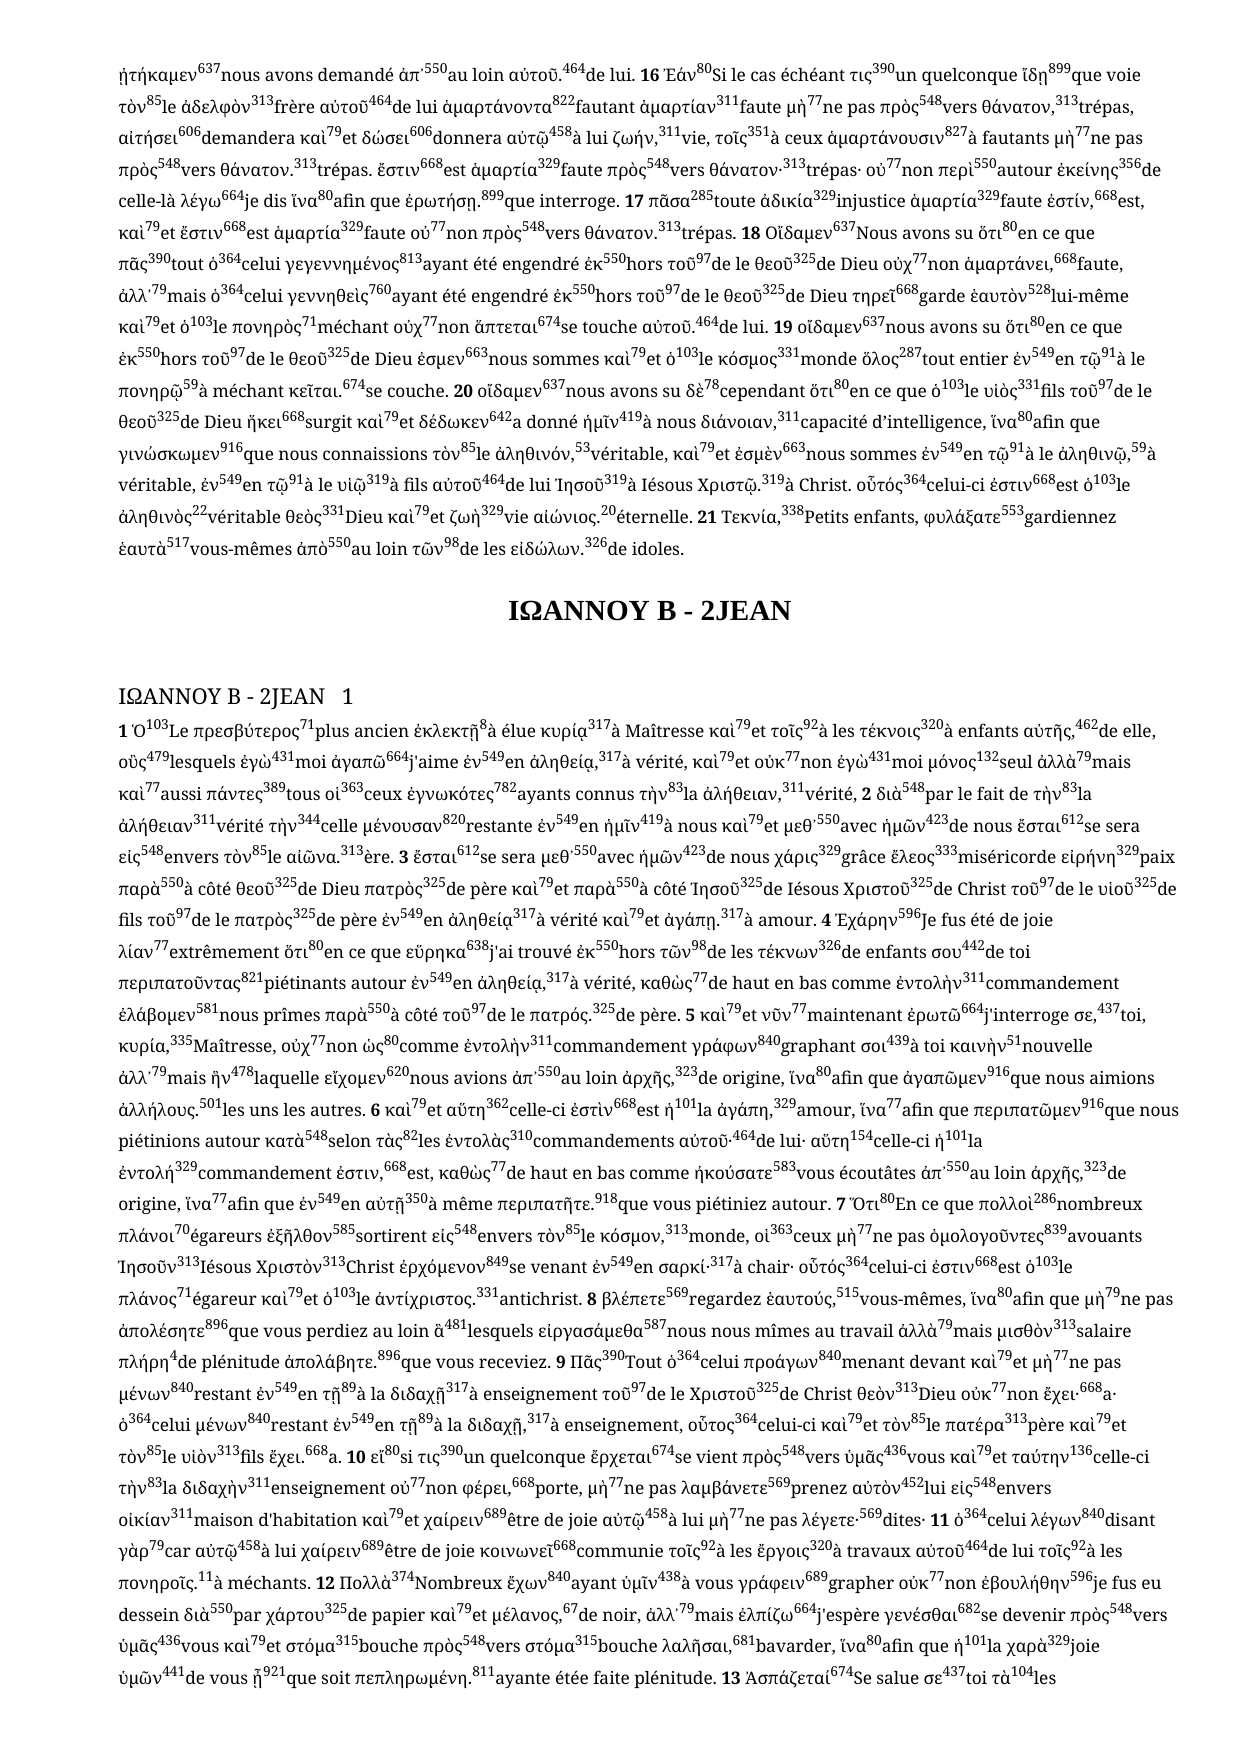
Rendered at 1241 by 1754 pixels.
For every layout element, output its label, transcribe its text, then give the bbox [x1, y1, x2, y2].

subtitle ΙΩΑΝΝΟΥ Β - 2JEAN [118, 593, 1181, 627]
text 1 Πᾶς390Tout ὁ364celui πιστεύων840croyant ὅτι80en ce que Ἰησοῦς331Iésous ἐστιν668est ὁ103le Χριστὸς331Christ ἐκ550hors τοῦ97de le θεοῦ325de Dieu γεγέννηται,654a été engendré, καὶ79et πᾶς390tout ὁ364celui ἀγαπῶν840aimant τὸν346celui γεννήσαντα707ayant engendré ἀγαπᾷ668aime καὶ77aussi τὸν346celui γεγεννημένον796ayant été engendré ἐξ550hors αὐτοῦ.464de lui. 2 ἐν549en τούτῳ354à ce-ci γινώσκομεν663nous connaissons ὅτι80en ce que ἀγαπῶμεν663nous aimons τὰ86les τέκνα314enfants τοῦ97de le θεοῦ,325de Dieu, ὅταν80lorsque le cas échéant τὸν85le θεὸν313Dieu ἀγαπῶμεν663nous aimons καὶ79et τὰς82les ἐντολὰς310commandements αὐτοῦ464de lui ποιῶμεν.916que nous fassions. 3 αὕτη362celle-ci γάρ79car ἐστιν668est ἡ101la ἀγάπη329amour τοῦ97de le θεοῦ,325de Dieu, ἵνα77afin que τὰς82les ἐντολὰς310commandements αὐτοῦ464de lui τηρῶμεν,916que nous gardions, καὶ79et αἱ100les ἐντολαὶ328commandements αὐτοῦ464de lui βαρεῖαι44lourdes οὐκ77non εἰσίν.667sont. 4 ὅτι80en ce que πᾶν392tout τὸ366ce γεγεννημένον815ayant été engendré ἐκ550hors τοῦ97de le θεοῦ325de Dieu νικᾷ668vainc τὸν85le κόσμον·313monde· καὶ79et αὕτη362celle-ci ἐστὶν668est ἡ101la νίκη329victoire ἡ362celle νικήσασα719ayante vaincue τὸν85le κόσμον,313monde, ἡ101la πίστις329croyance ἡμῶν.423de nous. 5 Τίς410Quel ἐστιν668est δέ78cependant ὁ364celui νικῶν840vainquant τὸν85le κόσμον313monde εἰ551si μὴ77ne pas ὁ364celui πιστεύων840croyant ὅτι80en ce que Ἰησοῦς331Iésous ἐστιν668est ὁ103le υἱὸς331fils τοῦ97de le θεοῦ;325de Dieu; 6 οὗτός364celui-ci ἐστιν668est ὁ364celui ἐλθὼν721ayant venu δι᾽550par ὕδατος327de eau καὶ79et αἵματος,327de sang, Ἰησοῦς331Iésous Χριστός,331Christ, οὐκ77non ἐν549en τῷ93à le ὕδατι321à eau μόνον,77seulement, ἀλλ᾽79mais ἐν549en τῷ93à le ὕδατι321à eau καὶ79et ἐν549en τῷ93à le αἵματι·321à sang· καὶ79et τὸ105le πνεῦμά333souffle ἐστιν668est τὸ366ce μαρτυροῦν,842témoignant, ὅτι80en ce que τὸ105le πνεῦμά333souffle ἐστιν668est ἡ101la ἀλήθεια.329vérité. 7 ὅτι80en ce que τρεῖς46trois εἰσιν667sont οἱ363ceux μαρτυροῦντες,839témoignants, 8 τὸ105le πνεῦμα333souffle καὶ79et τὸ105le ὕδωρ333eau καὶ79et τὸ105le αἷμα,333sang, καὶ79et οἱ102les τρεῖς46trois εἰς548envers τὸ87le ἕν55un εἰσιν.667sont. 9 εἰ80si τὴν83la μαρτυρίαν311témoignation τῶν96de les ἀνθρώπων324de êtres humains λαμβάνομεν,663nous prenons, ἡ101la μαρτυρία329témoignation τοῦ97de le θεοῦ325de Dieu μείζων45plus grande ἐστίν·668est· ὅτι80en ce que αὕτη362celle-ci ἐστὶν668est ἡ101la μαρτυρία329témoignation τοῦ97de le θεοῦ,325de Dieu, ὅτι80en ce que μεμαρτύρηκεν642a témoigné περὶ550autour τοῦ97de le υἱοῦ325de fils αὐτοῦ.464de lui. 10 ὁ364celui πιστεύων840croyant εἰς548envers τὸν85le υἱὸν313fils τοῦ97de le θεοῦ325de Dieu ἔχει668a τὴν83la μαρτυρίαν311témoignation ἐν549en αὐτῷ,533à lui-même, ὁ364celui μὴ77ne pas πιστεύων840croyant τῷ91à le θεῷ319à Dieu ψεύστην313menteur πεποίηκεν642a fait αὐτόν,452lui, ὅτι80en ce que οὐ77non πεπίστευκεν642a cru εἰς548envers τὴν83la μαρτυρίαν311témoignation ἣν478laquelle μεμαρτύρηκεν642a témoigné ὁ103le θεὸς331Dieu περὶ550autour τοῦ97de le υἱοῦ325de fils αὐτοῦ.464de lui. 11 καὶ79et αὕτη362celle-ci ἐστὶν668est ἡ101la μαρτυρία,329témoignation, ὅτι80en ce que ζωὴν311vie αἰώνιον2éternelle ἔδωκεν586donna ἡμῖν419à nous ὁ103le θεός,331Dieu, καὶ79et αὕτη154celle-ci ἡ101la ζωὴ329vie ἐν549en τῷ91à le υἱῷ319à fils αὐτοῦ464de lui ἐστιν.668est. 12 ὁ364celui ἔχων840ayant τὸν85le υἱὸν313fils ἔχει668a τὴν83la ζωήν·311vie· ὁ364celui μὴ77ne pas ἔχων840ayant τὸν85le υἱὸν313fils τοῦ97de le θεοῦ325de Dieu τὴν83la ζωὴν311vie οὐκ77non ἔχει.668a. 13 Ταῦτα347Ces-ci ἔγραψα582je graphai ὑμῖν,438à vous, ἵνα80afin que εἰδῆτε914que vous ayez su ὅτι80en ce que ζωὴν311vie ἔχετε665vous avez αἰώνιον,51éternelle, τοῖς351à ceux πιστεύουσιν827à croyants εἰς548envers τὸ87le ὄνομα315nom τοῦ97de le υἱοῦ325de fils τοῦ97de le θεοῦ.325de Dieu. 14 καὶ79et αὕτη362celle-ci ἐστὶν668est ἡ101la παρρησία329oralité franche ἣν478laquelle ἔχομεν663nous avons πρὸς548vers αὐτόν,452lui, ὅτι80en ce que ἐάν80si le cas échéant τι375un quelconque αἰτώμεθα922que nous nous demandions κατὰ548selon τὸ87le θέλημα315volonté αὐτοῦ464de lui ἀκούει668écoute ἡμῶν.423de nous. 15 καὶ79et ἐὰν80si le cas échéant οἴδαμεν637nous avons su ὅτι80en ce que ἀκούει668écoute ἡμῶν423de nous ὃ482lequel ἂν340le cas échéant αἰτώμεθα,922que nous nous demandions, οἴδαμεν637nous avons su ὅτι80en ce que ἔχομεν663nous avons τὰ86les αἰτήματα314demandes ἃ481lesquels ᾐτήκαμεν637nous avons demandé ἀπ᾽550au loin αὐτοῦ.464de lui. 16 Ἐάν80Si le cas échéant τις390un quelconque ἴδῃ899que voie τὸν85le ἀδελφὸν313frère αὐτοῦ464de lui ἁμαρτάνοντα822fautant ἁμαρτίαν311faute μὴ77ne pas πρὸς548vers θάνατον,313trépas, αἰτήσει606demandera καὶ79et δώσει606donnera αὐτῷ458à lui ζωήν,311vie, τοῖς351à ceux ἁμαρτάνουσιν827à fautants μὴ77ne pas πρὸς548vers θάνατον.313trépas. ἔστιν668est ἁμαρτία329faute πρὸς548vers θάνατον·313trépas· οὐ77non περὶ550autour ἐκείνης356de celle-là λέγω664je dis ἵνα80afin que ἐρωτήσῃ.899que interroge. 17 πᾶσα285toute ἀδικία329injustice ἁμαρτία329faute ἐστίν,668est, καὶ79et ἔστιν668est ἁμαρτία329faute οὐ77non πρὸς548vers θάνατον.313trépas. 18 Οἴδαμεν637Nous avons su ὅτι80en ce que πᾶς390tout ὁ364celui γεγεννημένος813ayant été engendré ἐκ550hors τοῦ97de le θεοῦ325de Dieu οὐχ77non ἁμαρτάνει,668faute, ἀλλ᾽79mais ὁ364celui γεννηθεὶς760ayant été engendré ἐκ550hors τοῦ97de le θεοῦ325de Dieu τηρεῖ668garde ἑαυτὸν528lui-même καὶ79et ὁ103le πονηρὸς71méchant οὐχ77non ἅπτεται674se touche αὐτοῦ.464de lui. 19 οἴδαμεν637nous avons su ὅτι80en ce que ἐκ550hors τοῦ97de le θεοῦ325de Dieu ἐσμεν663nous sommes καὶ79et ὁ103le κόσμος331monde ὅλος287tout entier ἐν549en τῷ91à le πονηρῷ59à méchant κεῖται.674se couche. 20 οἴδαμεν637nous avons su δὲ78cependant ὅτι80en ce que ὁ103le υἱὸς331fils τοῦ97de le θεοῦ325de Dieu ἥκει668surgit καὶ79et δέδωκεν642a donné ἡμῖν419à nous διάνοιαν,311capacité d’intelligence, ἵνα80afin que γινώσκωμεν916que nous connaissions τὸν85le ἀληθινόν,53véritable, καὶ79et ἐσμὲν663nous sommes ἐν549en τῷ91à le ἀληθινῷ,59à véritable, ἐν549en τῷ91à le υἱῷ319à fils αὐτοῦ464de lui Ἰησοῦ319à Iésous Χριστῷ.319à Christ. οὗτός364celui-ci ἐστιν668est ὁ103le ἀληθινὸς22véritable θεὸς331Dieu καὶ79et ζωὴ329vie αἰώνιος.20éternelle. 21 Τεκνία,338Petits enfants, φυλάξατε553gardiennez ἑαυτὰ517vous-mêmes ἀπὸ550au loin τῶν98de les εἰδώλων.326de idoles. [118, 59, 1181, 560]
text 1 Ὁ103Le πρεσβύτερος71plus ancien ἐκλεκτῇ8à élue κυρίᾳ317à Maîtresse καὶ79et τοῖς92à les τέκνοις320à enfants αὐτῆς,462de elle, οὓς479lesquels ἐγὼ431moi ἀγαπῶ664j'aime ἐν549en ἀληθείᾳ,317à vérité, καὶ79et οὐκ77non ἐγὼ431moi μόνος132seul ἀλλὰ79mais καὶ77aussi πάντες389tous οἱ363ceux ἐγνωκότες782ayants connus τὴν83la ἀλήθειαν,311vérité, 2 διὰ548par le fait de τὴν83la ἀλήθειαν311vérité τὴν344celle μένουσαν820restante ἐν549en ἡμῖν419à nous καὶ79et μεθ᾽550avec ἡμῶν423de nous ἔσται612se sera εἰς548envers τὸν85le αἰῶνα.313ère. 3 ἔσται612se sera μεθ᾽550avec ἡμῶν423de nous χάρις329grâce ἔλεος333miséricorde εἰρήνη329paix παρὰ550à côté θεοῦ325de Dieu πατρὸς325de père καὶ79et παρὰ550à côté Ἰησοῦ325de Iésous Χριστοῦ325de Christ τοῦ97de le υἱοῦ325de fils τοῦ97de le πατρὸς325de père ἐν549en ἀληθείᾳ317à vérité καὶ79et ἀγάπῃ.317à amour. 4 Ἐχάρην596Je fus été de joie λίαν77extrêmement ὅτι80en ce que εὕρηκα638j'ai trouvé ἐκ550hors τῶν98de les τέκνων326de enfants σου442de toi περιπατοῦντας821piétinants autour ἐν549en ἀληθείᾳ,317à vérité, καθὼς77de haut en bas comme ἐντολὴν311commandement ἐλάβομεν581nous prîmes παρὰ550à côté τοῦ97de le πατρός.325de père. 5 καὶ79et νῦν77maintenant ἐρωτῶ664j'interroge σε,437toi, κυρία,335Maîtresse, οὐχ77non ὡς80comme ἐντολὴν311commandement γράφων840graphant σοι439à toi καινὴν51nouvelle ἀλλ᾽79mais ἣν478laquelle εἴχομεν620nous avions ἀπ᾽550au loin ἀρχῆς,323de origine, ἵνα80afin que ἀγαπῶμεν916que nous aimions ἀλλήλους.501les uns les autres. 6 καὶ79et αὕτη362celle-ci ἐστὶν668est ἡ101la ἀγάπη,329amour, ἵνα77afin que περιπατῶμεν916que nous piétinions autour κατὰ548selon τὰς82les ἐντολὰς310commandements αὐτοῦ·464de lui· αὕτη154celle-ci ἡ101la ἐντολή329commandement ἐστιν,668est, καθὼς77de haut en bas comme ἠκούσατε583vous écoutâtes ἀπ᾽550au loin ἀρχῆς,323de origine, ἵνα77afin que ἐν549en αὐτῇ350à même περιπατῆτε.918que vous piétiniez autour. 7 Ὅτι80En ce que πολλοὶ286nombreux πλάνοι70égareurs ἐξῆλθον585sortirent εἰς548envers τὸν85le κόσμον,313monde, οἱ363ceux μὴ77ne pas ὁμολογοῦντες839avouants Ἰησοῦν313Iésous Χριστὸν313Christ ἐρχόμενον849se venant ἐν549en σαρκί·317à chair· οὗτός364celui-ci ἐστιν668est ὁ103le πλάνος71égareur καὶ79et ὁ103le ἀντίχριστος.331antichrist. 8 βλέπετε569regardez ἑαυτούς,515vous-mêmes, ἵνα80afin que μὴ79ne pas ἀπολέσητε896que vous perdiez au loin ἃ481lesquels εἰργασάμεθα587nous nous mîmes au travail ἀλλὰ79mais μισθὸν313salaire πλήρη4de plénitude ἀπολάβητε.896que vous receviez. 9 Πᾶς390Tout ὁ364celui προάγων840menant devant καὶ79et μὴ77ne pas μένων840restant ἐν549en τῇ89à la διδαχῇ317à enseignement τοῦ97de le Χριστοῦ325de Christ θεὸν313Dieu οὐκ77non ἔχει·668a· ὁ364celui μένων840restant ἐν549en τῇ89à la διδαχῇ,317à enseignement, οὗτος364celui-ci καὶ79et τὸν85le πατέρα313père καὶ79et τὸν85le υἱὸν313fils ἔχει.668a. 10 εἴ80si τις390un quelconque ἔρχεται674se vient πρὸς548vers ὑμᾶς436vous καὶ79et ταύτην136celle-ci τὴν83la διδαχὴν311enseignement οὐ77non φέρει,668porte, μὴ77ne pas λαμβάνετε569prenez αὐτὸν452lui εἰς548envers οἰκίαν311maison d'habitation καὶ79et χαίρειν689être de joie αὐτῷ458à lui μὴ77ne pas λέγετε·569dites· 11 ὁ364celui λέγων840disant γὰρ79car αὐτῷ458à lui χαίρειν689être de joie κοινωνεῖ668communie τοῖς92à les ἔργοις320à travaux αὐτοῦ464de lui τοῖς92à les πονηροῖς.11à méchants. 12 Πολλὰ374Nombreux ἔχων840ayant ὑμῖν438à vous γράφειν689grapher οὐκ77non ἐβουλήθην596je fus eu dessein διὰ550par χάρτου325de papier καὶ79et μέλανος,67de noir, ἀλλ᾽79mais ἐλπίζω664j'espère γενέσθαι682se devenir πρὸς548vers ὑμᾶς436vous καὶ79et στόμα315bouche πρὸς548vers στόμα315bouche λαλῆσαι,681bavarder, ἵνα80afin que ἡ101la χαρὰ329joie ὑμῶν441de vous ᾖ921que soit πεπληρωμένη.811ayante étée faite plénitude. 13 Ἀσπάζεταί674Se salue σε437toi τὰ104les τέκνα332enfants τῆς95de la ἀδελφῆς323de soeur σου442de toi τῆς95de la ἐκλεκτῆς.14de élue. [118, 715, 1181, 1689]
text ΙΩΑΝΝΟΥ Β - 2JEAN 1 [118, 681, 1181, 711]
